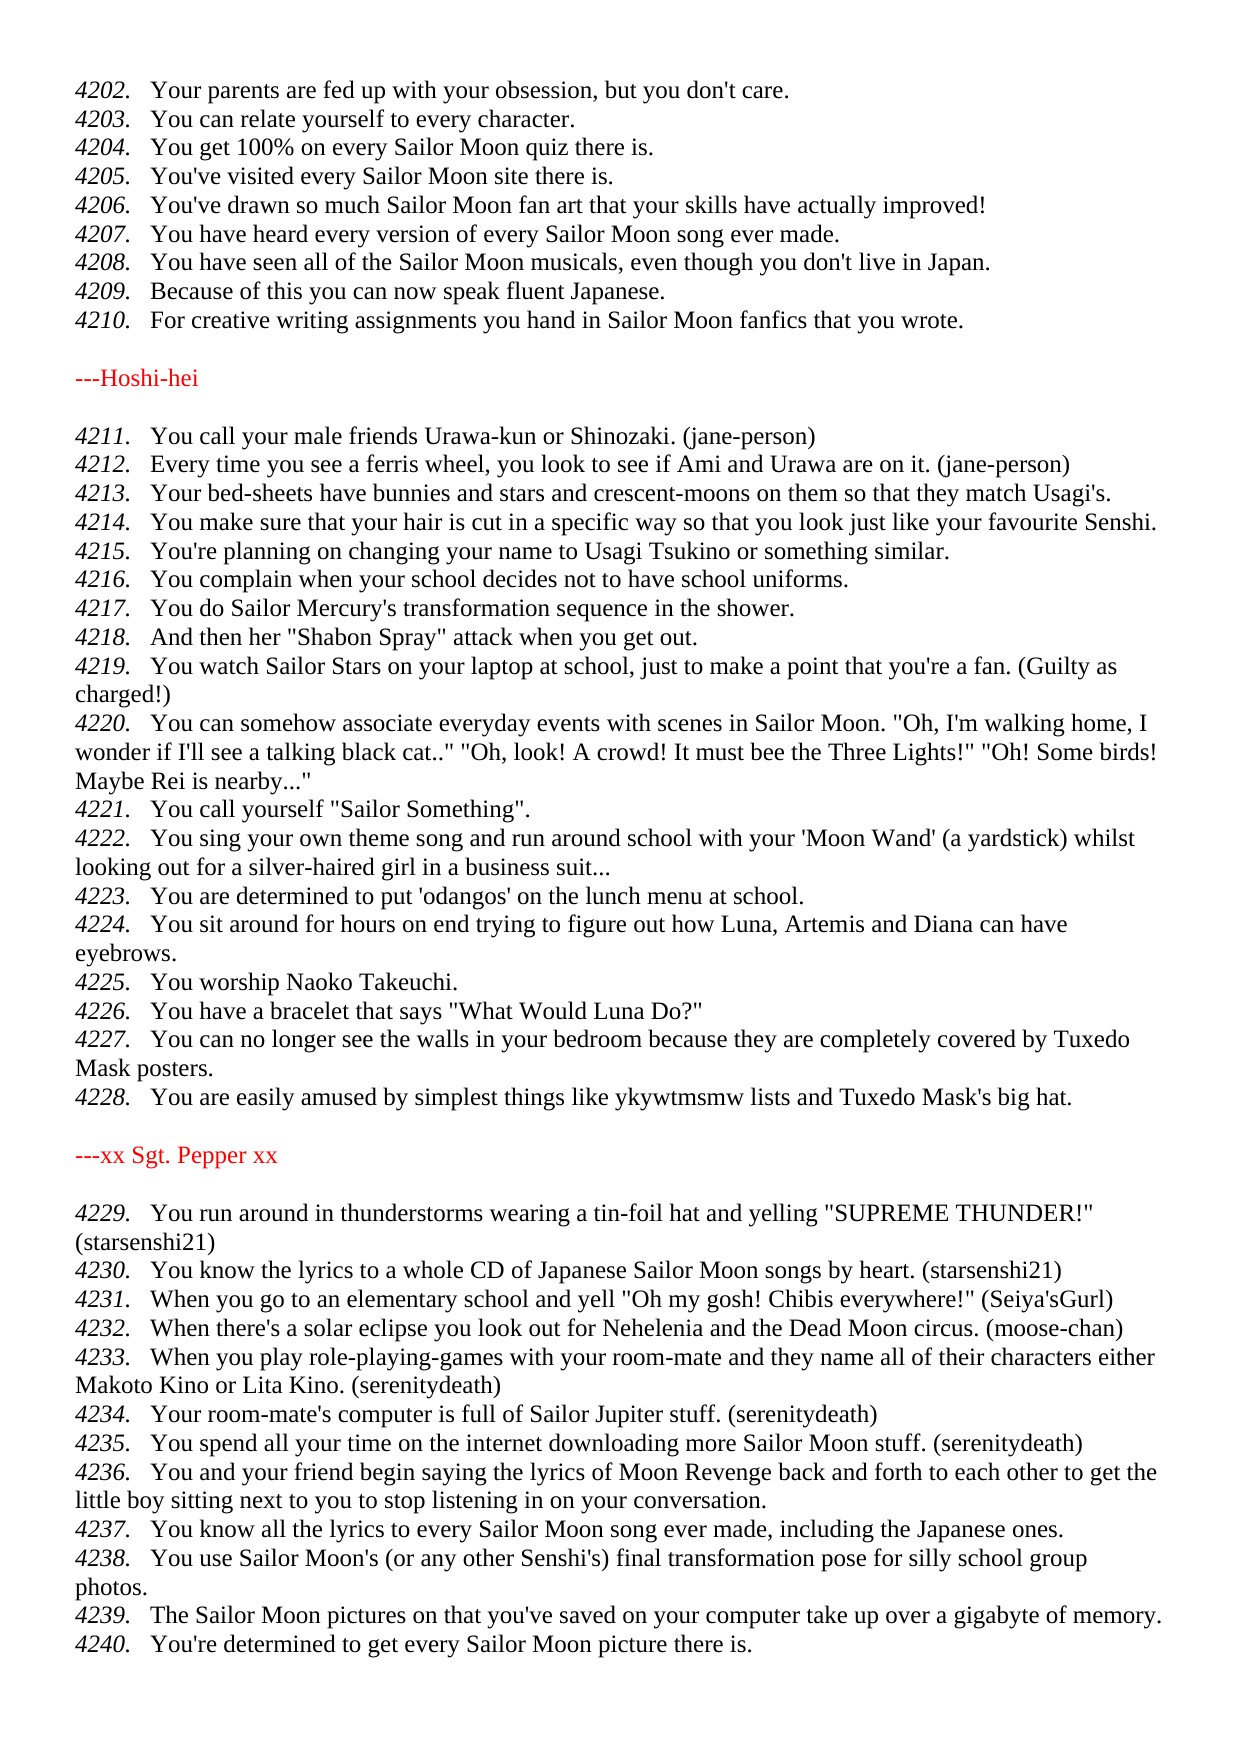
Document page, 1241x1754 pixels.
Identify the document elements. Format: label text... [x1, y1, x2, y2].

list For creative writing assignments you hand in Sailor Moon fanfics that you wrote. [75, 305, 1165, 334]
list When you go to an elementary school and yell "Oh my gosh! Chibis everywhere!" (Seiya'sGurl) [75, 1284, 1165, 1313]
list You watch Sailor Stars on your laptop at school, just to make a point that you're a fan. (Guilty as charged!) [75, 651, 1165, 708]
list You sit around for hours on end trying to figure out how Luna, Artemis and Diana can have eyebrows. [75, 909, 1165, 967]
list You've drawn so much Sailor Moon fan art that your skills have actually improved! [75, 190, 1165, 219]
list You have seen all of the Sailor Moon musicals, even though you don't live in Japan. [75, 247, 1165, 276]
list You can relate yourself to every character. [75, 104, 1165, 132]
list You can no longer see the walls in your bedroom because they are completely covered by Tuxedo Mask posters. [75, 1024, 1165, 1082]
list Your parents are fed up with your obsession, but you don't care. [75, 75, 1165, 104]
list You spend all your time on the internet downloading more Sailor Moon stuff. (serenitydeath) [75, 1428, 1165, 1457]
list You can somehow associate everyday events with scenes in Sailor Moon. "Oh, I'm walking home, I wonder if I'll see a talking black cat.." "Oh, look! A crowd! It must bee the Three Lights!" "Oh! Some birds! Maybe Rei is nearby..." [75, 708, 1165, 794]
text ---Hoshi-hei [75, 363, 1165, 392]
list You make sure that your hair is cut in a specific way so that you look just like your favourite Senshi. [75, 507, 1165, 536]
list Your room-mate's computer is full of Sailor Jupiter stuff. (serenitydeath) [75, 1399, 1165, 1428]
list You know the lyrics to a whole CD of Japanese Sailor Moon songs by heart. (starsenshi21) [75, 1255, 1165, 1284]
list Every time you see a ferris wheel, you look to see if Ami and Urawa are on it. (jane-person) [75, 449, 1165, 478]
list You know all the lyrics to every Sailor Moon song ever made, including the Japanese ones. [75, 1514, 1165, 1543]
list When you play role-playing-games with your room-mate and they name all of their characters either Makoto Kino or Lita Kino. (serenitydeath) [75, 1342, 1165, 1399]
list You call yourself "Sailor Something". [75, 794, 1165, 823]
list You are determined to put 'odangos' on the lunch menu at school. [75, 881, 1165, 909]
list You use Sailor Moon's (or any other Senshi's) final transformation pose for silly school group photos. [75, 1543, 1165, 1600]
list And then her "Shabon Spray" attack when you get out. [75, 622, 1165, 651]
list You get 100% on every Sailor Moon quiz there is. [75, 132, 1165, 161]
list You do Sailor Mercury's transformation sequence in the shower. [75, 593, 1165, 622]
list You are easily amused by simplest things like ykywtmsmw lists and Tuxedo Mask's big hat. [75, 1082, 1165, 1111]
list When there's a solar eclipse you look out for Nehelenia and the Dead Moon circus. (moose-chan) [75, 1313, 1165, 1342]
list Your bed-sheets have bunnies and stars and crescent-moons on them so that they match Usagi's. [75, 478, 1165, 507]
list You sing your own theme song and run around school with your 'Moon Wand' (a yardstick) whilst looking out for a silver-haired girl in a business suit... [75, 823, 1165, 881]
list You call your male friends Urawa-kun or Shinozaki. (jane-person) [75, 421, 1165, 449]
list Because of this you can now speak fluent Japanese. [75, 276, 1165, 305]
list You complain when your school decides not to have school uniforms. [75, 564, 1165, 593]
list You're planning on changing your name to Usagi Tsukino or something similar. [75, 536, 1165, 564]
text ---xx Sgt. Pepper xx [75, 1140, 1165, 1169]
list You and your friend begin saying the lyrics of Moon Revenge back and forth to each other to get the little boy sitting next to you to stop listening in on your conversation. [75, 1457, 1165, 1514]
list The Sailor Moon pictures on that you've saved on your computer take up over a gigabyte of memory. [75, 1600, 1165, 1629]
list You run around in thunderstorms wearing a tin-foil hat and yelling "SUPREME THUNDER!" (starsenshi21) [75, 1198, 1165, 1255]
list You worship Naoko Takeuchi. [75, 967, 1165, 996]
list You've visited every Sailor Moon site there is. [75, 161, 1165, 190]
list You're determined to get every Sailor Moon picture there is. [75, 1629, 1165, 1658]
list You have a bracelet that says "What Would Luna Do?" [75, 996, 1165, 1024]
list You have heard every version of every Sailor Moon song ever made. [75, 219, 1165, 247]
